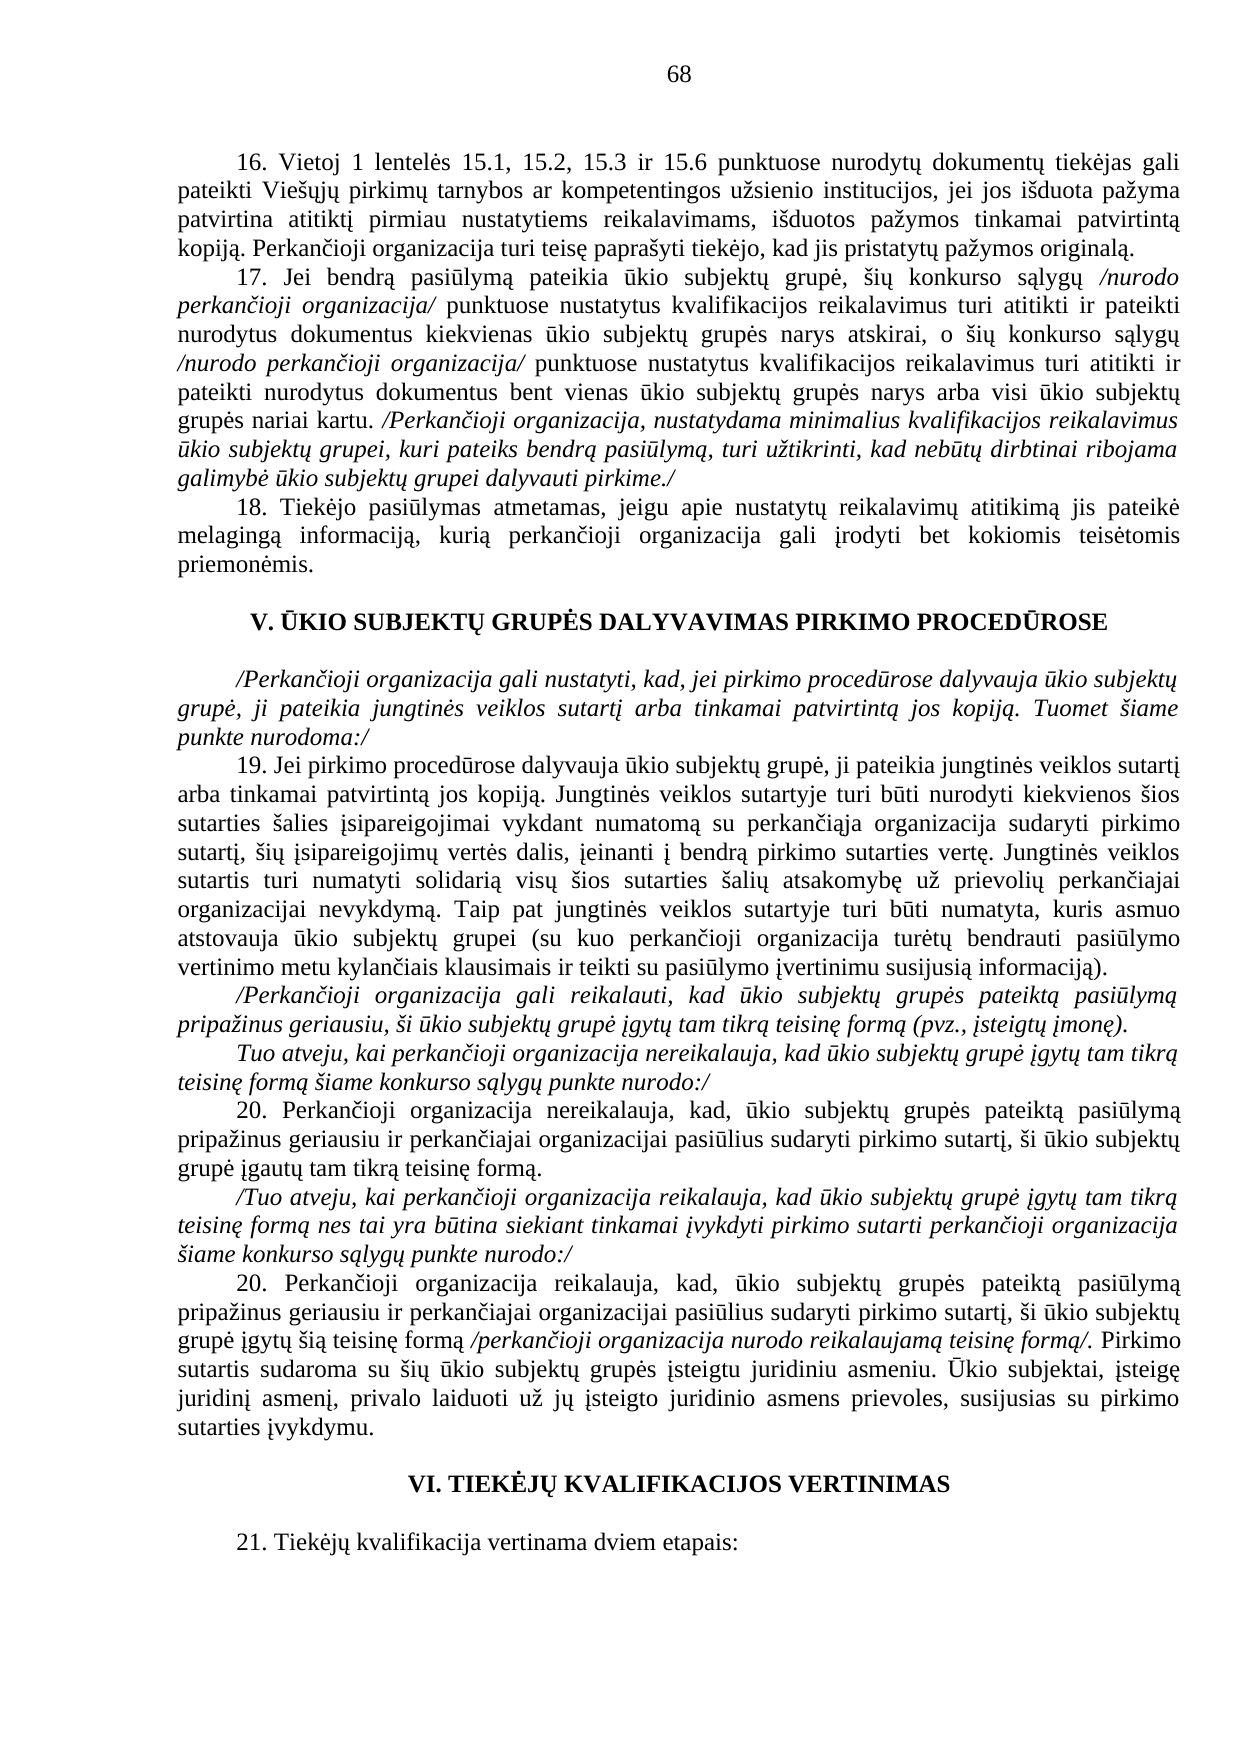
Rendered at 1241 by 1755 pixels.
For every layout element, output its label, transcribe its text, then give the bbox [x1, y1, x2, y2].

text 19. Jei pirkimo procedūrose dalyvauja ūkio subjektų grupė, ji pateikia jungtinės veiklos sutartį arba tinkamai patvirtintą jos kopiją. Jungtinės veiklos sutartyje turi būti nurodyti kiekvienos šios sutarties šalies įsipareigojimai vykdant numatomą su perkančiąja organizacija sudaryti pirkimo sutartį, šių įsipareigojimų vertės dalis, įeinanti į bendrą pirkimo sutarties vertę. Jungtinės veiklos sutartis turi numatyti solidarią visų šios sutarties šalių atsakomybę už prievolių perkančiajai organizacijai nevykdymą. Taip pat jungtinės veiklos sutartyje turi būti numatyta, kuris asmuo atstovauja ūkio subjektų grupei (su kuo perkančioji organizacija turėtų bendrauti pasiūlymo vertinimo metu kylančiais klausimais ir teikti su pasiūlymo įvertinimu susijusią informaciją). [177, 751, 1181, 981]
text 20. Perkančioji organizacija nereikalauja, kad, ūkio subjektų grupės pateiktą pasiūlymą pripažinus geriausiu ir perkančiajai organizacijai pasiūlius sudaryti pirkimo sutartį, ši ūkio subjektų grupė įgautų tam tikrą teisinę formą. [177, 1096, 1181, 1182]
text 16. Vietoj 1 lentelės 15.1, 15.2, 15.3 ir 15.6 punktuose nurodytų dokumentų tiekėjas gali pateikti Viešųjų pirkimų tarnybos ar kompetentingos užsienio institucijos, jei jos išduota pažyma patvirtina atitiktį pirmiau nustatytiems reikalavimams, išduotos pažymos tinkamai patvirtintą kopiją. Perkančioji organizacija turi teisę paprašyti tiekėjo, kad jis pristatytų pažymos originalą. [177, 147, 1181, 262]
text Tuo atveju, kai perkančioji organizacija nereikalauja, kad ūkio subjektų grupė įgytų tam tikrą teisinę formą šiame konkurso sąlygų punkte nurodo:/ [177, 1038, 1181, 1096]
text 21. Tiekėjų kvalifikacija vertinama dviem etapais: [177, 1527, 1181, 1556]
text VI. TIEKĖJŲ KVALIFIKACIJOS VERTINIMAS [177, 1469, 1181, 1498]
text 20. Perkančioji organizacija reikalauja, kad, ūkio subjektų grupės pateiktą pasiūlymą pripažinus geriausiu ir perkančiajai organizacijai pasiūlius sudaryti pirkimo sutartį, ši ūkio subjektų grupė įgytų šią teisinę formą /perkančioji organizacija nurodo reikalaujamą teisinę formą/. Pirkimo sutartis sudaroma su šių ūkio subjektų grupės įsteigtu juridiniu asmeniu. Ūkio subjektai, įsteigę juridinį asmenį, privalo laiduoti už jų įsteigto juridinio asmens prievoles, susijusias su pirkimo sutarties įvykdymu. [177, 1268, 1181, 1441]
text V. ŪKIO SUBJEKTŲ GRUPĖS DALYVAVIMAS PIRKIMO PROCEDŪROSE [177, 607, 1181, 636]
text /Tuo atveju, kai perkančioji organizacija reikalauja, kad ūkio subjektų grupė įgytų tam tikrą teisinę formą nes tai yra būtina siekiant tinkamai įvykdyti pirkimo sutarti perkančioji organizacija šiame konkurso sąlygų punkte nurodo:/ [177, 1182, 1181, 1268]
text 18. Tiekėjo pasiūlymas atmetamas, jeigu apie nustatytų reikalavimų atitikimą jis pateikė melagingą informaciją, kurią perkančioji organizacija gali įrodyti bet kokiomis teisėtomis priemonėmis. [177, 492, 1181, 578]
text /Perkančioji organizacija gali reikalauti, kad ūkio subjektų grupės pateiktą pasiūlymą pripažinus geriausiu, ši ūkio subjektų grupė įgytų tam tikrą teisinę formą (pvz., įsteigtų įmonę). [177, 981, 1181, 1038]
text /Perkančioji organizacija gali nustatyti, kad, jei pirkimo procedūrose dalyvauja ūkio subjektų grupė, ji pateikia jungtinės veiklos sutartį arba tinkamai patvirtintą jos kopiją. Tuomet šiame punkte nurodoma:/ [177, 664, 1181, 751]
text 17. Jei bendrą pasiūlymą pateikia ūkio subjektų grupė, šių konkurso sąlygų /nurodo perkančioji organizacija/ punktuose nustatytus kvalifikacijos reikalavimus turi atitikti ir pateikti nurodytus dokumentus kiekvienas ūkio subjektų grupės narys atskirai, o šių konkurso sąlygų /nurodo perkančioji organizacija/ punktuose nustatytus kvalifikacijos reikalavimus turi atitikti ir pateikti nurodytus dokumentus bent vienas ūkio subjektų grupės narys arba visi ūkio subjektų grupės nariai kartu. /Perkančioji organizacija, nustatydama minimalius kvalifikacijos reikalavimus ūkio subjektų grupei, kuri pateiks bendrą pasiūlymą, turi užtikrinti, kad nebūtų dirbtinai ribojama galimybė ūkio subjektų grupei dalyvauti pirkime./ [177, 262, 1181, 492]
